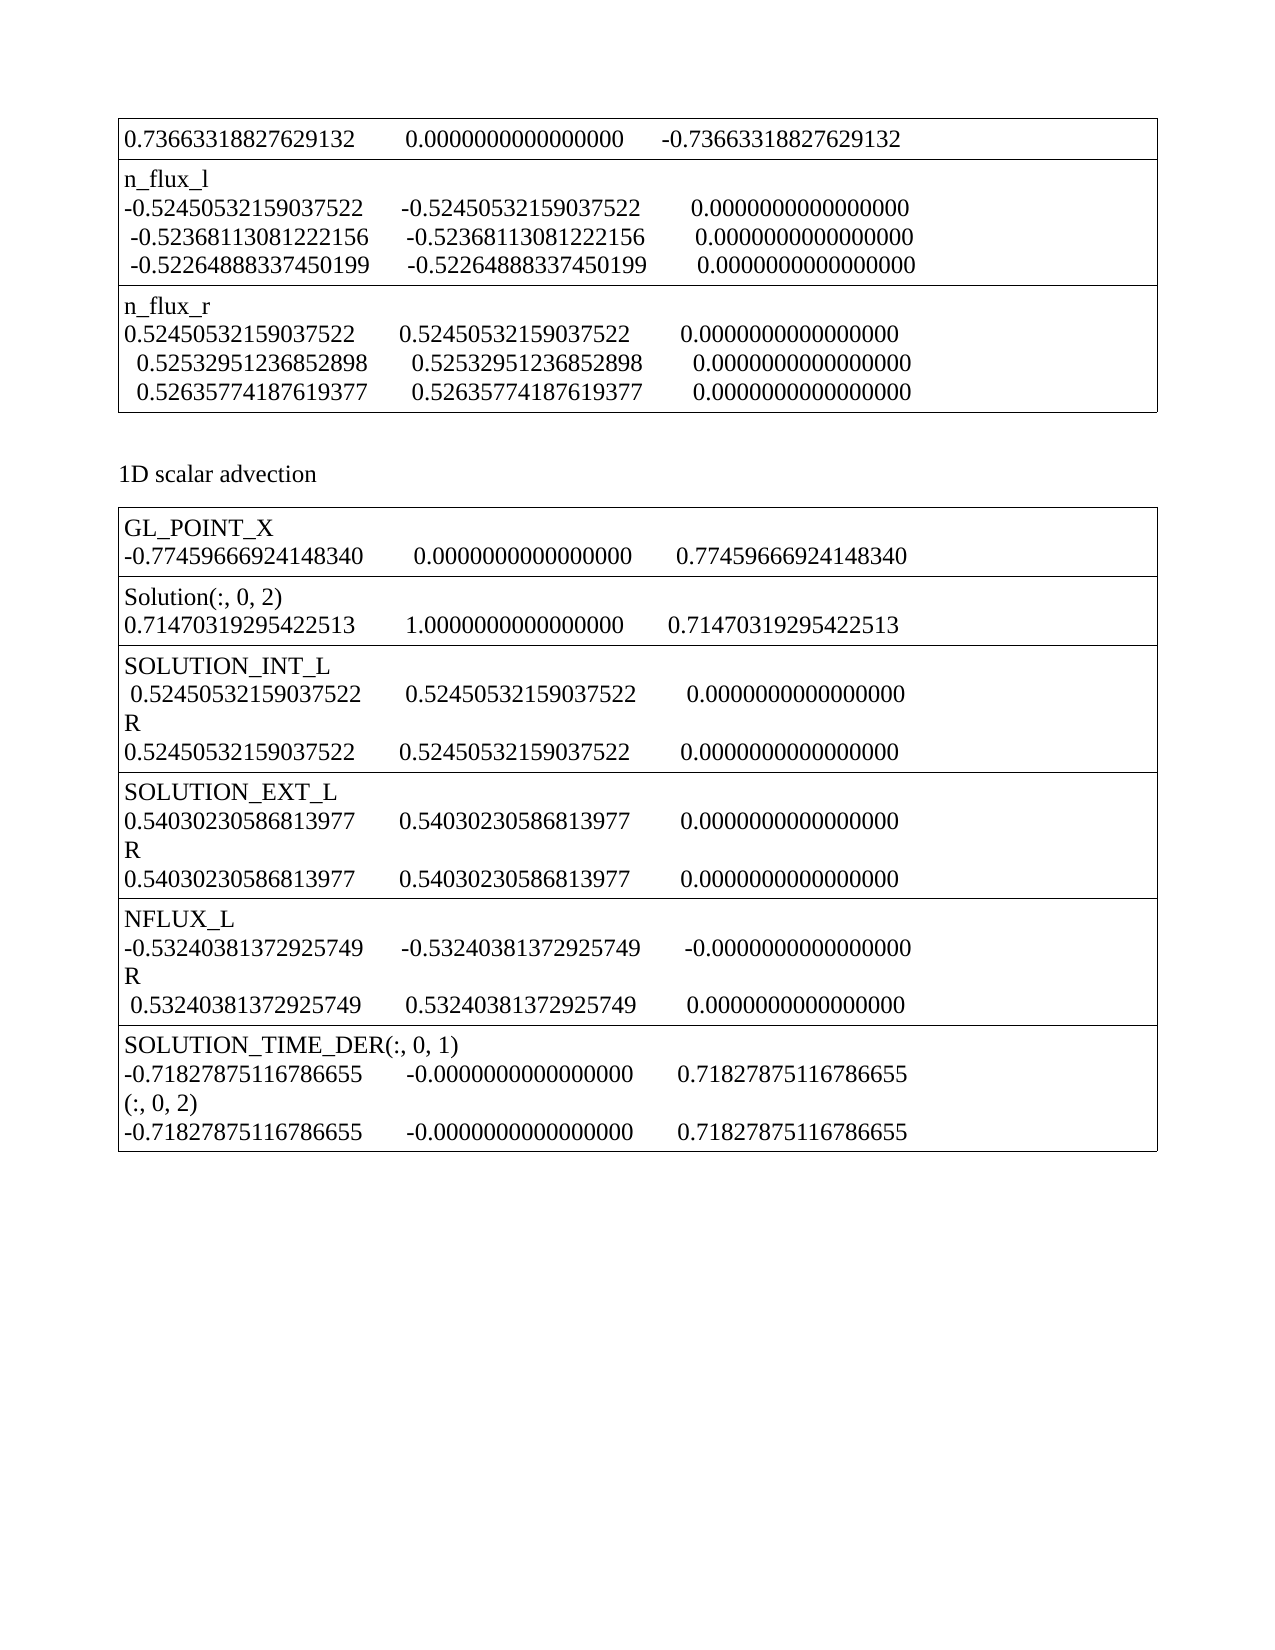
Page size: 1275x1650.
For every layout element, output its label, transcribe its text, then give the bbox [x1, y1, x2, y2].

table_cell 0.73663318827629132 0.0000000000000000 -0.73663318827629132 [119, 119, 1157, 158]
table_cell n_flux_l -0.52450532159037522 -0.52450532159037522 0.0000000000000000 -0.52368113081222156 -0.52368113081222156 0.0000000000000000 -0.52264888337450199 -0.52264888337450199 0.0000000000000000 [119, 160, 1157, 285]
table_cell NFLUX_L -0.53240381372925749 -0.53240381372925749 -0.0000000000000000 R 0.53240381372925749 0.53240381372925749 0.0000000000000000 [119, 899, 1157, 1025]
table_cell n_flux_r 0.52450532159037522 0.52450532159037522 0.0000000000000000 0.52532951236852898 0.52532951236852898 0.0000000000000000 0.52635774187619377 0.52635774187619377 0.0000000000000000 [119, 286, 1157, 412]
table_cell SOLUTION_INT_L 0.52450532159037522 0.52450532159037522 0.0000000000000000 R 0.52450532159037522 0.52450532159037522 0.0000000000000000 [119, 646, 1157, 772]
table_cell Solution(:, 0, 2) 0.71470319295422513 1.0000000000000000 0.71470319295422513 [119, 577, 1157, 645]
table_cell SOLUTION_TIME_DER(:, 0, 1) -0.71827875116786655 -0.0000000000000000 0.71827875116786655 (:, 0, 2) -0.71827875116786655 -0.0000000000000000 0.71827875116786655 [119, 1026, 1157, 1151]
table_cell SOLUTION_EXT_L 0.54030230586813977 0.54030230586813977 0.0000000000000000 R 0.54030230586813977 0.54030230586813977 0.0000000000000000 [119, 773, 1157, 898]
text 1D scalar advection [118, 459, 1157, 488]
table_header GL_POINT_X -0.77459666924148340 0.0000000000000000 0.77459666924148340 [119, 508, 1157, 576]
